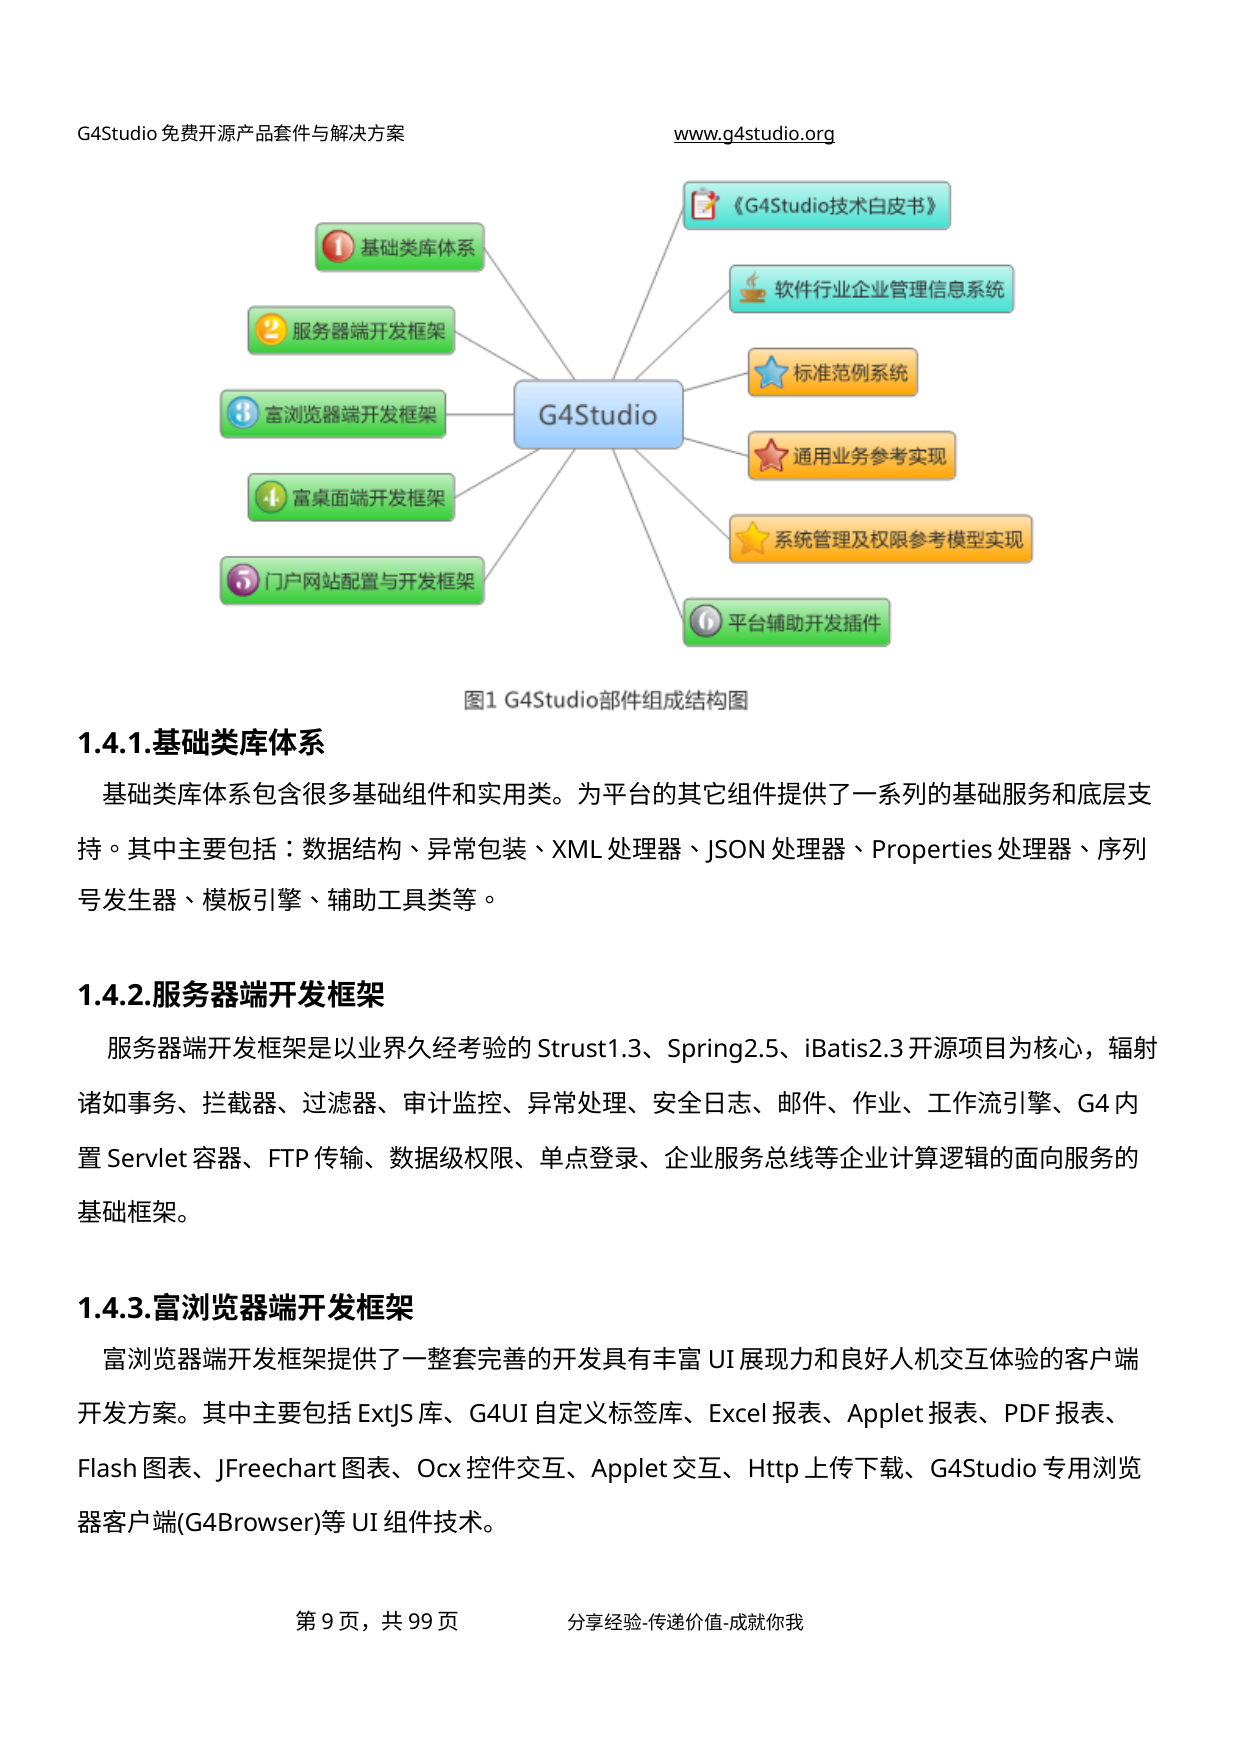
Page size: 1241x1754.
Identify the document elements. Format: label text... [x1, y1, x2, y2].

subtitle 1.4.1.基础类库体系 [77, 721, 1163, 762]
text 富浏览器端开发框架提供了一整套完善的开发具有丰富UI展现力和良好人机交互体验的客户端开发方案。其中主要包括ExtJS库、G4UI自定义标签库、Excel报表、Applet报表、PDF报表、Flash图表、JFreechart图表、Ocx控件交互、Applet交互、Http上传下载、G4Studio专用浏览器客户端(G4Browser)等UI组件技术。 [77, 1339, 1163, 1539]
text 基础类库体系包含很多基础组件和实用类。为平台的其它组件提供了一系列的基础服务和底层支持。其中主要包括：数据结构、异常包装、XML处理器、JSON处理器、Properties处理器、序列号发生器、模板引擎、辅助工具类等。 [77, 775, 1163, 917]
picture [201, 174, 1039, 721]
subtitle 1.4.2.服务器端开发框架 [77, 971, 1163, 1013]
subtitle 1.4.3.富浏览器端开发框架 [77, 1284, 1163, 1327]
text 服务器端开发框架是以业界久经考验的Strust1.3、Spring2.5、iBatis2.3开源项目为核心，辐射诸如事务、拦截器、过滤器、审计监控、异常处理、安全日志、邮件、作业、工作流引擎、G4内置Servlet容器、FTP传输、数据级权限、单点登录、企业服务总线等企业计算逻辑的面向服务的基础框架。 [77, 1026, 1163, 1229]
